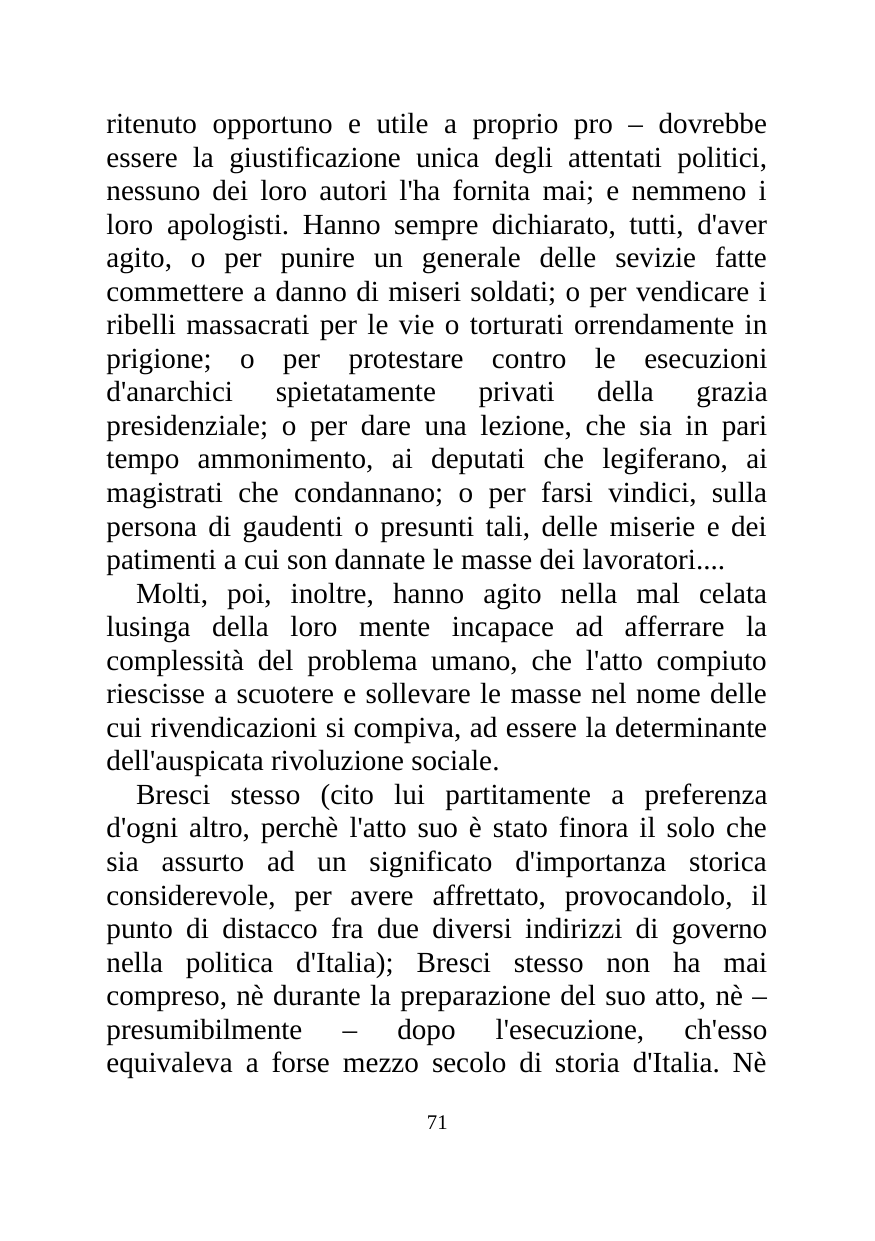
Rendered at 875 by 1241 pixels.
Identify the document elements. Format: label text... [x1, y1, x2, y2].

text Bresci stesso (cito lui partitamente a preferenza d'ogni altro, perchè l'atto suo è stato finora il solo che sia assurto ad un significato d'importanza storica considerevole, per avere affrettato, provocandolo, il punto di distacco fra due diversi indirizzi di governo nella politica d'Italia); Bresci stesso non ha mai compreso, nè durante la preparazione del suo atto, nè – presumibilmente – dopo l'esecuzione, ch'esso equivaleva a forse mezzo secolo di storia d'Italia. Nè [106, 777, 768, 1079]
text Molti, poi, inoltre, hanno agito nella mal celata lusinga della loro mente incapace ad afferrare la complessità del problema umano, che l'atto compiuto riescisse a scuotere e sollevare le masse nel nome delle cui rivendicazioni si compiva, ad essere la determinante dell'auspicata rivoluzione sociale. [106, 576, 768, 777]
text ritenuto opportuno e utile a proprio pro – dovrebbe essere la giustificazione unica degli attentati politici, nessuno dei loro autori l'ha fornita mai; e nemmeno i loro apologisti. Hanno sempre dichiarato, tutti, d'aver agito, o per punire un generale delle sevizie fatte commettere a danno di miseri soldati; o per vendicare i ribelli massacrati per le vie o torturati orrendamente in prigione; o per protestare contro le esecuzioni d'anarchici spietatamente privati della grazia presidenziale; o per dare una lezione, che sia in pari tempo ammonimento, ai deputati che legiferano, ai magistrati che condannano; o per farsi vindici, sulla persona di gaudenti o presunti tali, delle miserie e dei patimenti a cui son dannate le masse dei lavoratori.... [106, 106, 768, 576]
